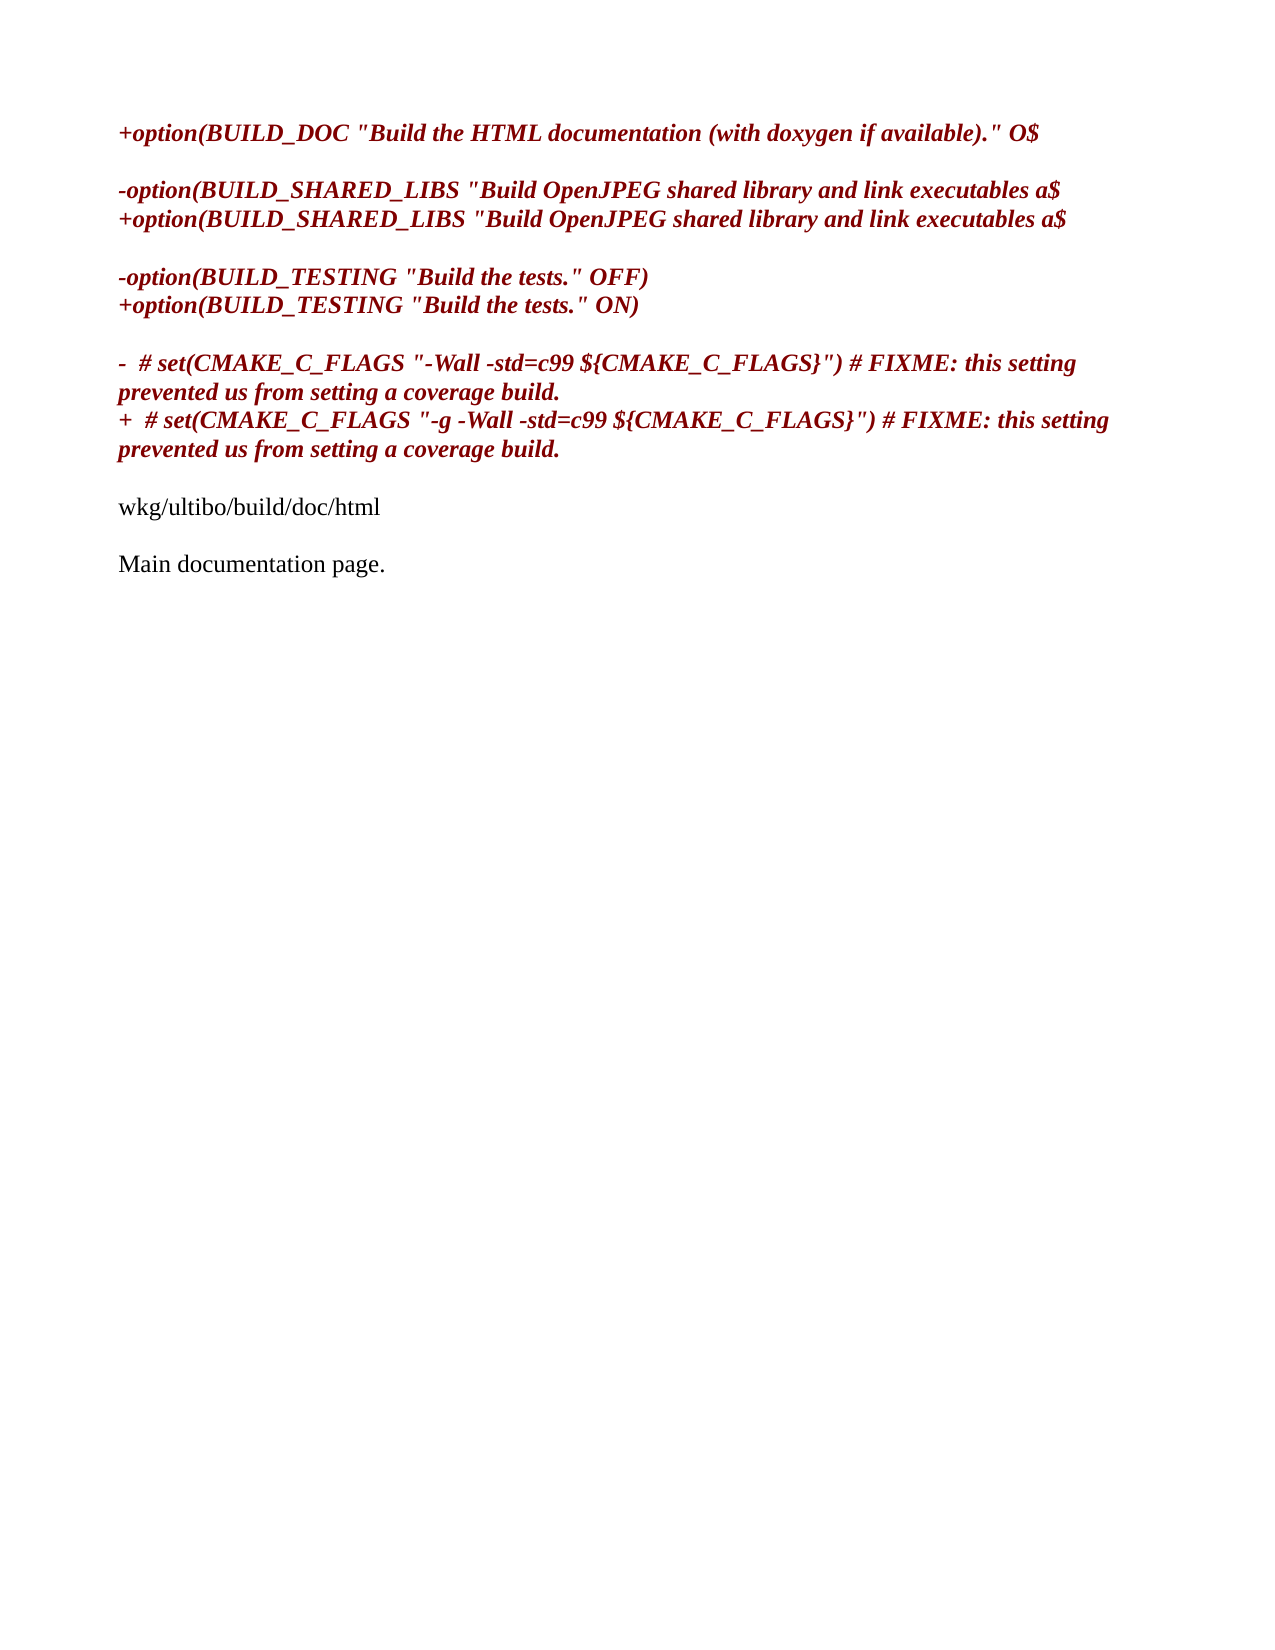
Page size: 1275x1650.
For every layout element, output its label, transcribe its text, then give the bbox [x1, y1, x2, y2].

text + # set(CMAKE_C_FLAGS "-g -Wall -std=c99 ${CMAKE_C_FLAGS}") # FIXME: this setting prevented us from setting a coverage build. [118, 406, 1157, 463]
text +option(BUILD_SHARED_LIBS "Build OpenJPEG shared library and link executables a$ [118, 204, 1157, 233]
text +option(BUILD_TESTING "Build the tests." ON) [118, 291, 1157, 319]
text Main documentation page. [118, 549, 1157, 578]
text +option(BUILD_DOC "Build the HTML documentation (with doxygen if available)." O$ [118, 118, 1157, 147]
text wkg/ultibo/build/doc/html [118, 492, 1157, 521]
text -option(BUILD_SHARED_LIBS "Build OpenJPEG shared library and link executables a$ [118, 176, 1157, 204]
text -option(BUILD_TESTING "Build the tests." OFF) [118, 262, 1157, 291]
text - # set(CMAKE_C_FLAGS "-Wall -std=c99 ${CMAKE_C_FLAGS}") # FIXME: this setting prevented us from setting a coverage build. [118, 348, 1157, 406]
